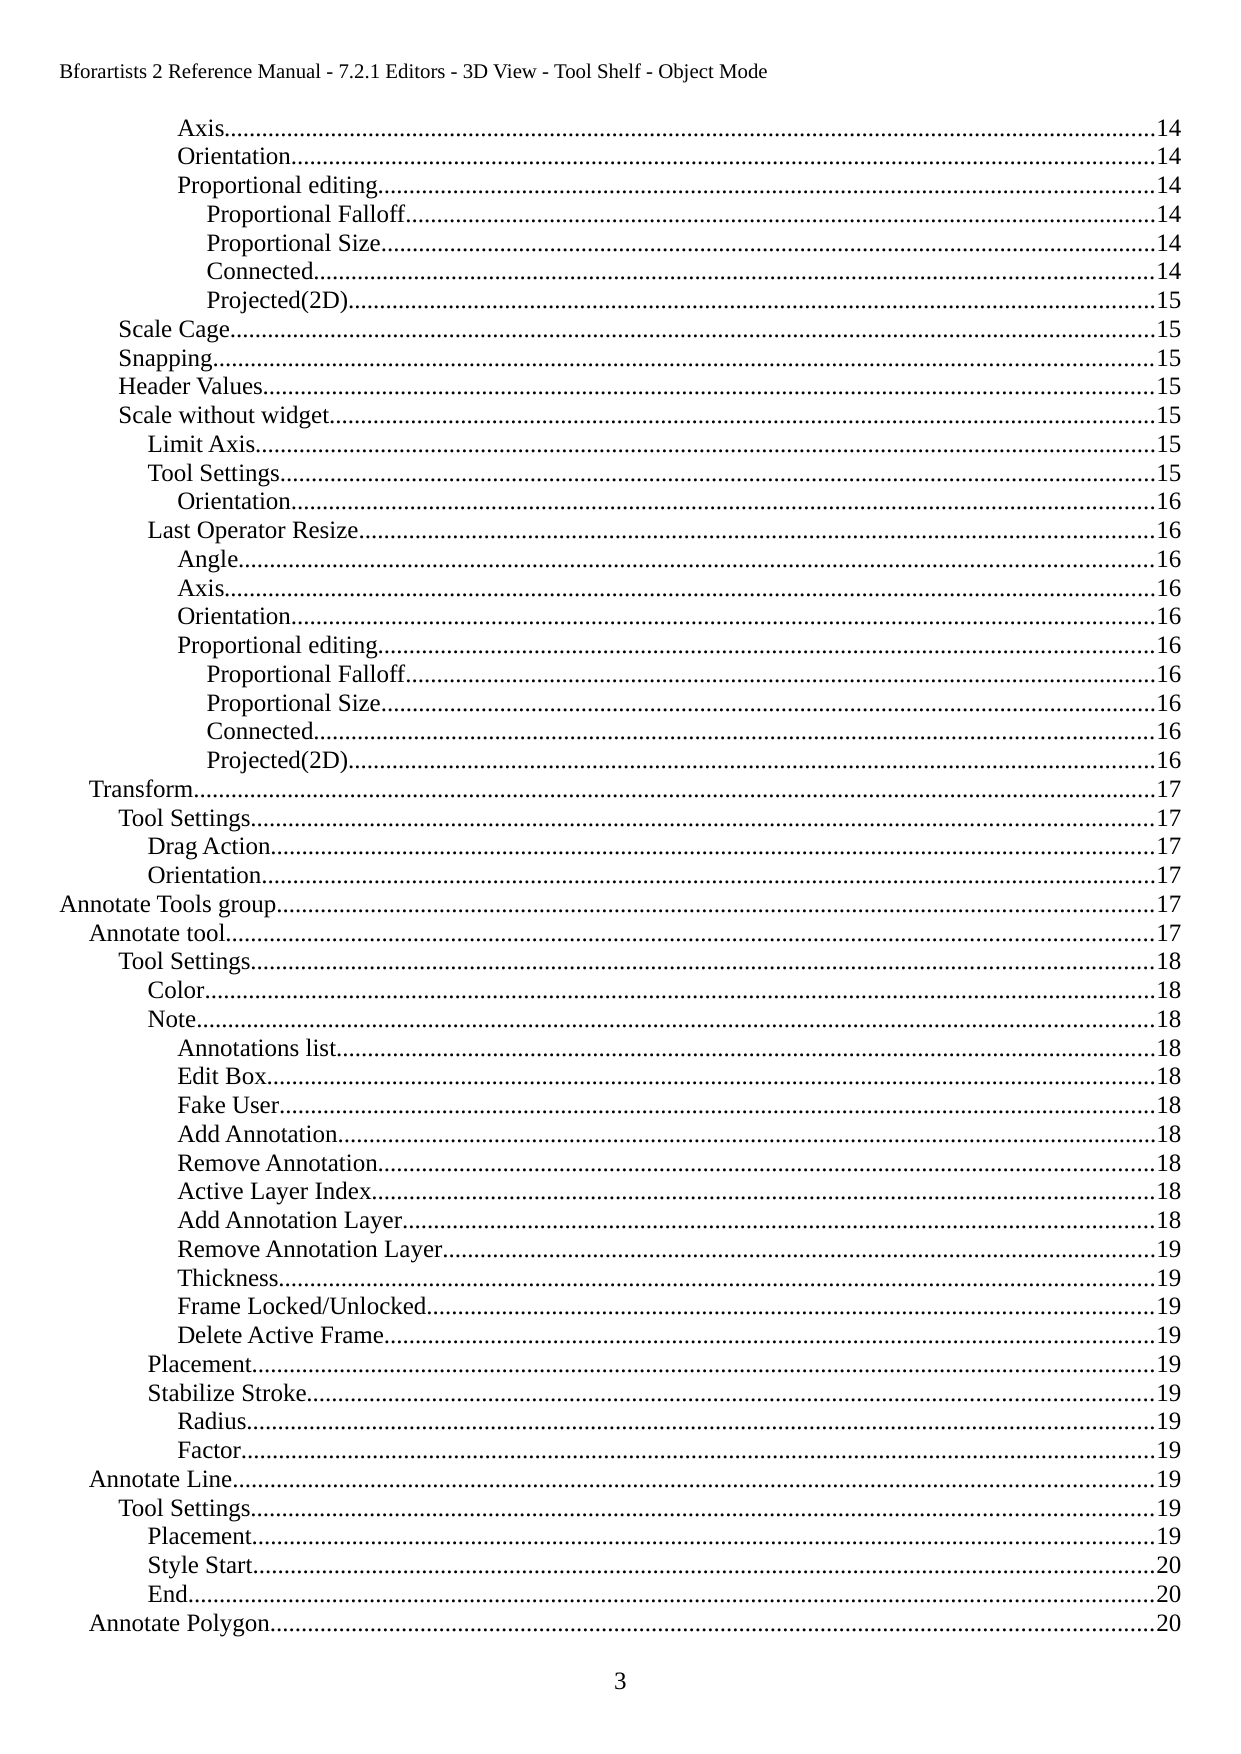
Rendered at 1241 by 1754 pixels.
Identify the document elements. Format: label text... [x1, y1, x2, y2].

text Projected(2D) 15 [206, 285, 1181, 314]
text Scale Cage 15 [118, 314, 1181, 343]
text Tool Settings 19 [118, 1493, 1181, 1521]
text End 20 [147, 1579, 1181, 1608]
text Factor 19 [177, 1435, 1181, 1464]
text Orientation 16 [177, 486, 1181, 515]
text Proportional Size 16 [206, 688, 1181, 716]
text Active Layer Index 18 [177, 1176, 1181, 1205]
text Remove Annotation Layer 19 [177, 1234, 1181, 1263]
text Annotate tool 17 [88, 918, 1181, 946]
text Angle 16 [177, 544, 1181, 573]
text Connected 14 [206, 256, 1181, 285]
text Stabilize Stroke 19 [147, 1378, 1181, 1406]
text Thickness 19 [177, 1263, 1181, 1291]
text Proportional editing 16 [177, 630, 1181, 659]
text Edit Box 18 [177, 1061, 1181, 1090]
text Connected 16 [206, 716, 1181, 745]
text Scale without widget 15 [118, 400, 1181, 429]
text Annotate Polygon 20 [88, 1608, 1181, 1636]
text Axis 16 [177, 573, 1181, 601]
text Tool Settings 15 [147, 458, 1181, 486]
text Header Values 15 [118, 371, 1181, 400]
text Proportional Falloff 14 [206, 199, 1181, 228]
text Proportional editing 14 [177, 170, 1181, 199]
text Axis 14 [177, 113, 1181, 141]
text Delete Active Frame 19 [177, 1320, 1181, 1349]
text Proportional Falloff 16 [206, 659, 1181, 688]
text Note 18 [147, 1004, 1181, 1033]
text Radius 19 [177, 1406, 1181, 1435]
text Color 18 [147, 975, 1181, 1004]
text Last Operator Resize 16 [147, 515, 1181, 544]
text Orientation 17 [147, 860, 1181, 889]
text Placement 19 [147, 1521, 1181, 1550]
text Remove Annotation 18 [177, 1148, 1181, 1176]
text Fake User 18 [177, 1090, 1181, 1119]
text Annotate Tools group 17 [59, 889, 1181, 918]
text Placement 19 [147, 1349, 1181, 1378]
text Add Annotation Layer 18 [177, 1205, 1181, 1234]
text Tool Settings 18 [118, 946, 1181, 975]
text Drag Action 17 [147, 831, 1181, 860]
text Annotations list 18 [177, 1033, 1181, 1061]
text Limit Axis 15 [147, 429, 1181, 458]
text Projected(2D) 16 [206, 745, 1181, 774]
text Frame Locked/Unlocked 19 [177, 1291, 1181, 1320]
text Add Annotation 18 [177, 1119, 1181, 1148]
text Tool Settings 17 [118, 803, 1181, 831]
text Annotate Line 19 [88, 1464, 1181, 1493]
text Orientation 16 [177, 601, 1181, 630]
text Snapping 15 [118, 343, 1181, 371]
text Transform 17 [88, 774, 1181, 803]
text Orientation 14 [177, 141, 1181, 170]
text Style Start 20 [147, 1550, 1181, 1579]
text Proportional Size 14 [206, 228, 1181, 256]
